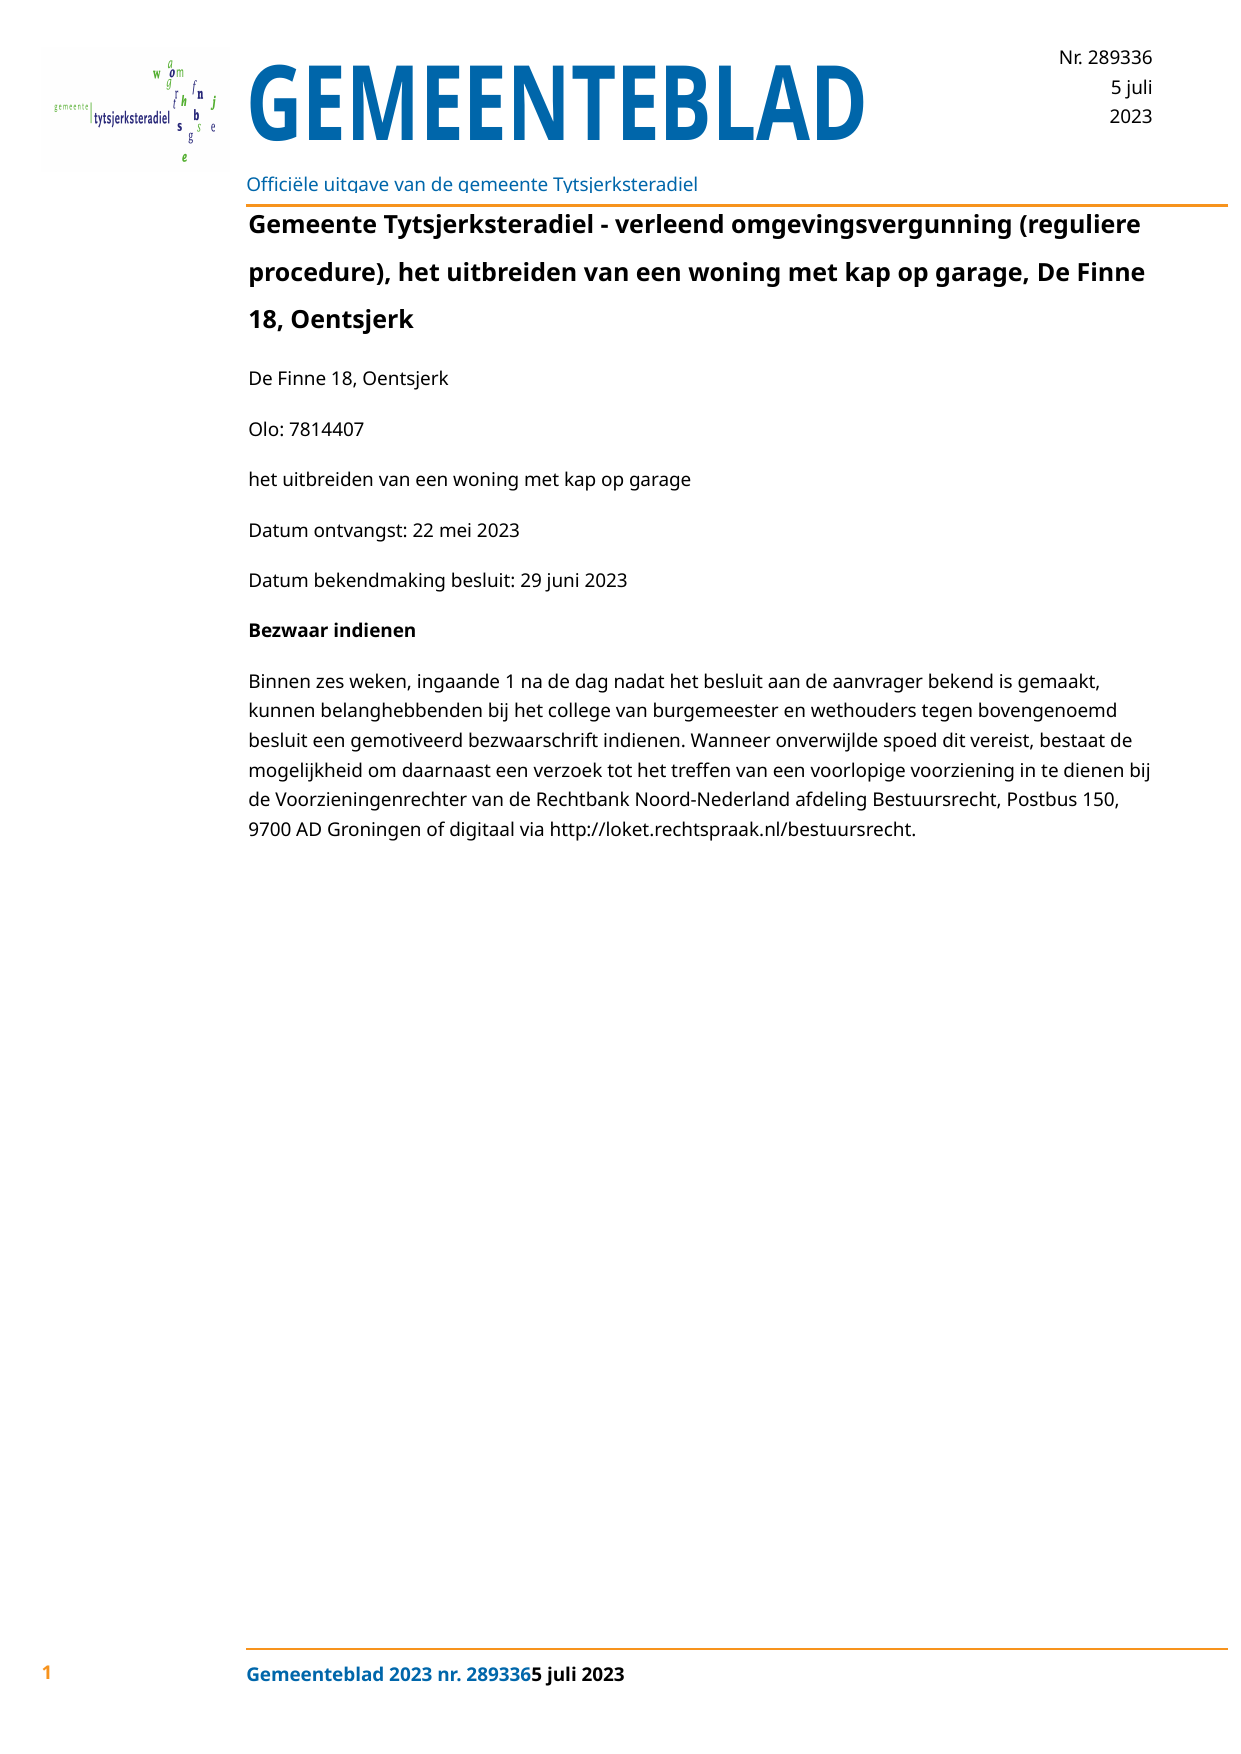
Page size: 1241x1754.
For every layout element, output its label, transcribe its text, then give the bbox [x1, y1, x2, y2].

text het uitbreiden van een woning met kap op garage [248, 466, 1152, 492]
text De Finne 18, Oentsjerk [248, 366, 1152, 391]
text Datum ontvangst: 22 mei 2023 [248, 517, 1152, 542]
text Gemeente Tytsjerksteradiel - verleend omgevingsvergunning (reguliere procedure), het uitbreiden van een woning met kap op garage, De Finne 18, Oentsjerk [248, 207, 1152, 336]
text Bezwaar indienen [248, 618, 1152, 643]
text Datum bekendmaking besluit: 29 juni 2023 [248, 567, 1152, 593]
text Olo: 7814407 [248, 416, 1152, 442]
text Binnen zes weken, ingaande 1 na de dag nadat het besluit aan de aanvrager bekend is gemaakt, kunnen belanghebbenden bij het college van burgemeester en wethouders tegen bovengenoemd besluit een gemotiveerd bezwaarschrift indienen. Wanneer onverwijlde spoed dit vereist, bestaat de mogelijkheid om daarnaast een verzoek tot het treffen van een voorlopige voorziening in te dienen bij de Voorzieningenrechter van de Rechtbank Noord-Nederland afdeling Bestuursrecht, Postbus 150, 9700 AD Groningen of digitaal via http://loket.rechtspraak.nl/bestuursrecht. [248, 668, 1152, 842]
picture [41, 47, 231, 172]
